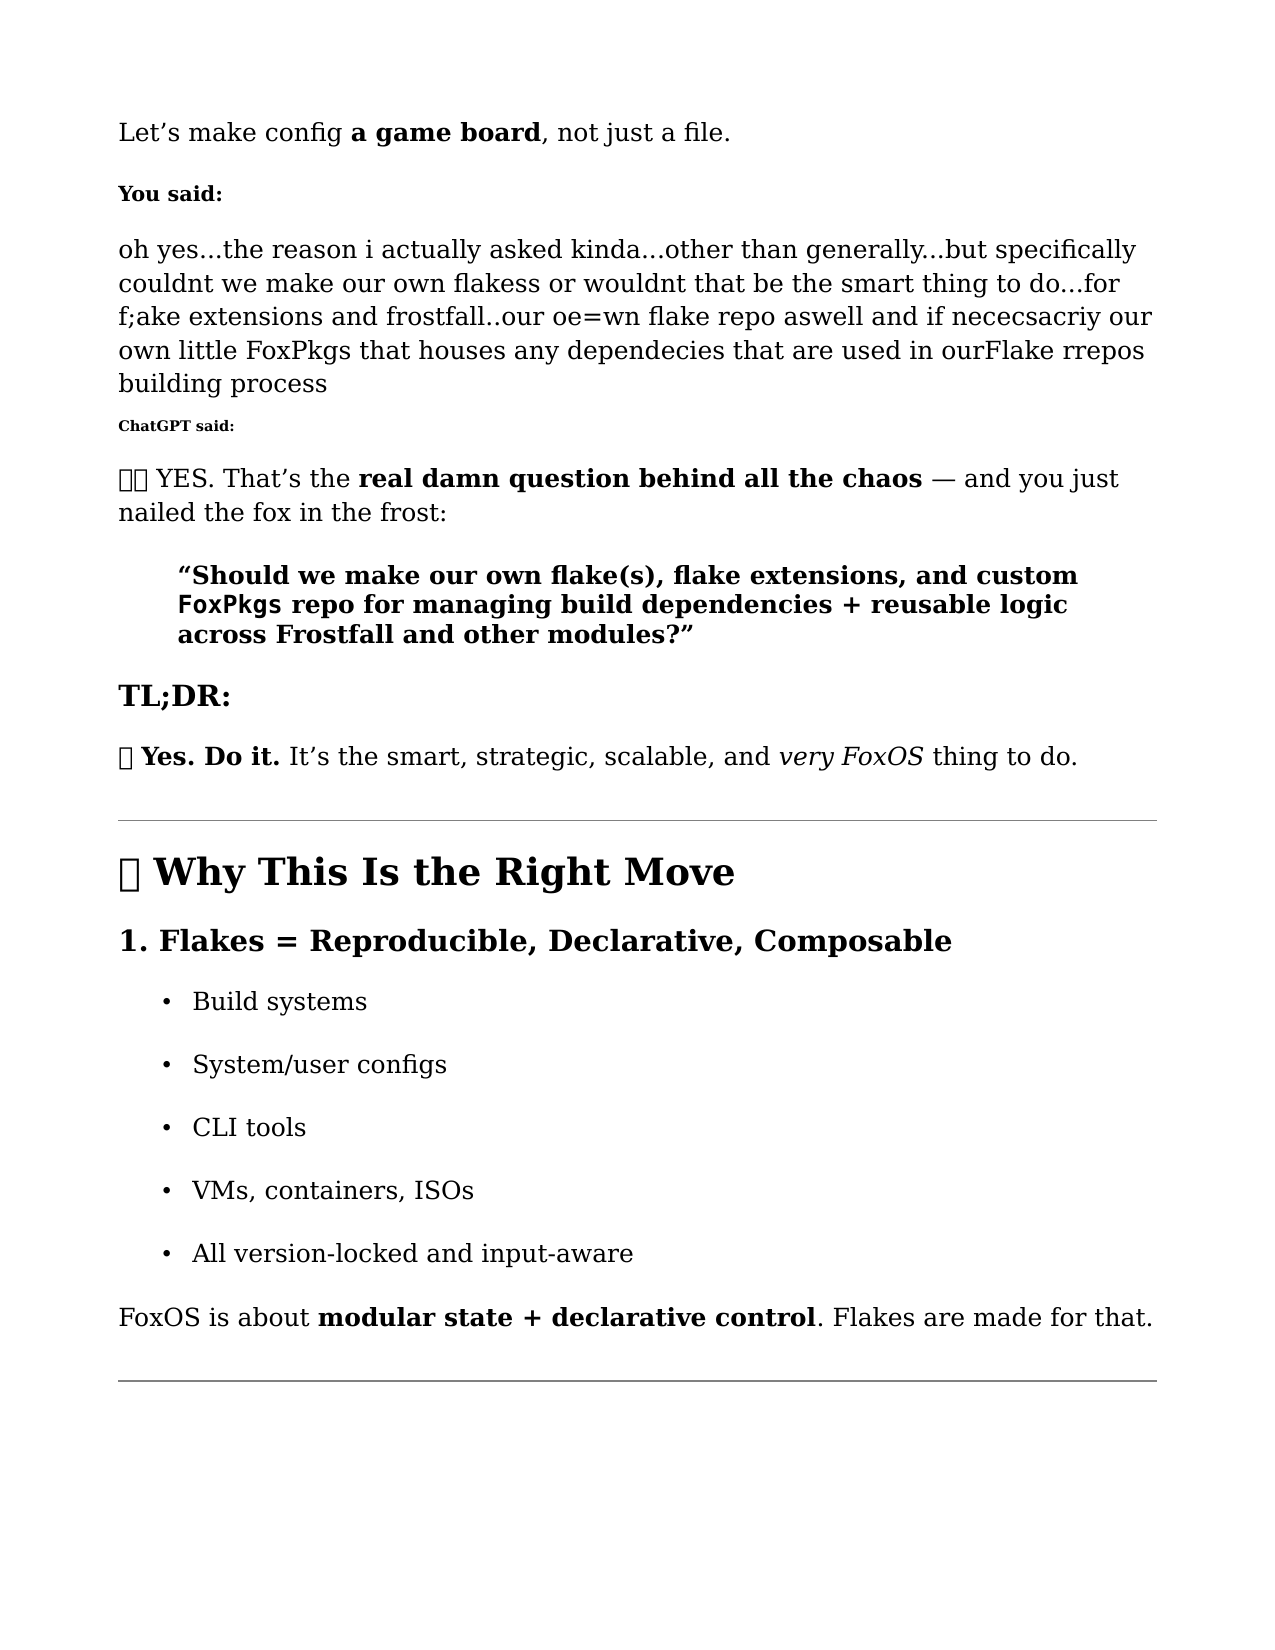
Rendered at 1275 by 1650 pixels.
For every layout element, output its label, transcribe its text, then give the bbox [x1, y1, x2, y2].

text 🦊💥 YES. That’s the real damn question behind all the chaos — and you just nailed the fox in the frost: [118, 464, 1157, 527]
text “Should we make our own flake(s), flake extensions, and custom FoxPkgs repo for managing build dependencies + reusable logic across Frostfall and other modules?” [177, 561, 1098, 649]
subtitle 🧱 Why This Is the Right Move [118, 850, 1157, 894]
subtitle ChatGPT said: [118, 418, 1157, 435]
text oh yes...the reason i actually asked kinda...other than generally...but specifically couldnt we make our own flakess or wouldnt that be the smart thing to do...for f;ake extensions and frostfall..our oe=wn flake repo aswell and if nececsacriy our own little FoxPkgs that houses any dependecies that are used in ourFlake rrepos building process [118, 235, 1157, 399]
subtitle You said: [118, 181, 1157, 206]
text FoxOS is about modular state + declarative control. Flakes are made for that. [118, 1302, 1157, 1332]
text ✅ Yes. Do it. It’s the smart, strategic, scalable, and very FoxOS thing to do. [118, 742, 1157, 772]
list All version-locked and input-aware [162, 1239, 1157, 1269]
list System/user configs [162, 1050, 1157, 1079]
list Build systems [162, 987, 1157, 1017]
subtitle TL;DR: [118, 679, 1157, 713]
subtitle 1. Flakes = Reproducible, Declarative, Composable [118, 924, 1157, 958]
list CLI tools [162, 1113, 1157, 1143]
text Let’s make config a game board, not just a file. [118, 118, 1157, 147]
list VMs, containers, ISOs [162, 1176, 1157, 1206]
